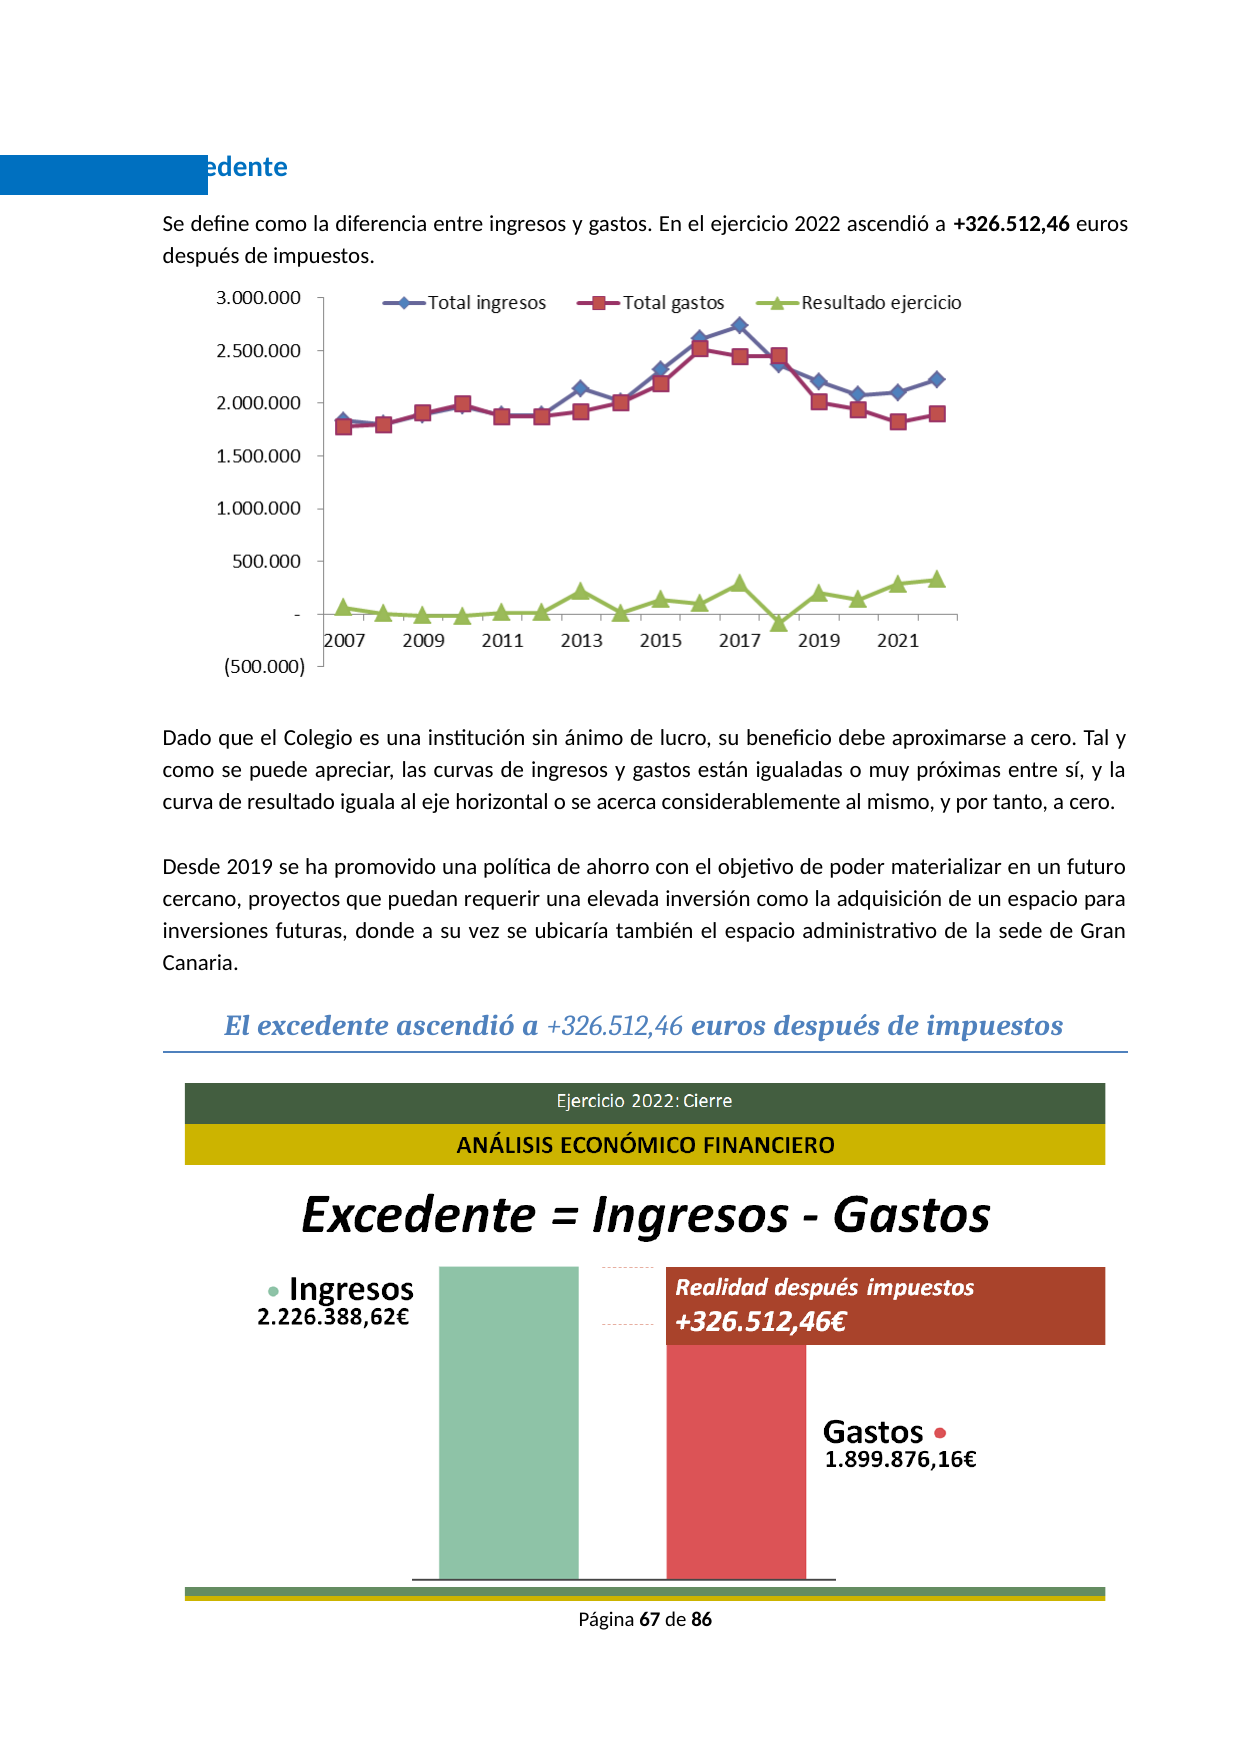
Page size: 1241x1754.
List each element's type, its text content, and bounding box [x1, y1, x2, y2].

text El excedente ascendió a +326.512,46 euros después de impuestos [162, 1009, 1128, 1053]
text Dado que el Colegio es una institución sin ánimo de lucro, su beneficio debe aproximarse a cero. Tal y como se puede apreciar, las curvas de ingresos y gastos están igualadas o muy próximas entre sí, y la curva de resultado iguala al eje horizontal o se acerca considerablemente al mismo, y por tanto, a cero. [162, 723, 1128, 816]
text Desde 2019 se ha promovido una política de ahorro con el objetivo de poder materializar en un futuro cercano, proyectos que puedan requerir una elevada inversión como la adquisición de un espacio para inversiones futuras, donde a su vez se ubicaría también el espacio administrativo de la sede de Gran Canaria. [162, 852, 1128, 976]
text Excedente [162, 148, 1128, 183]
text Se define como la diferencia entre ingresos y gastos. En el ejercicio 2022 ascendió a +326.512,46 euros después de impuestos. [162, 209, 1128, 270]
